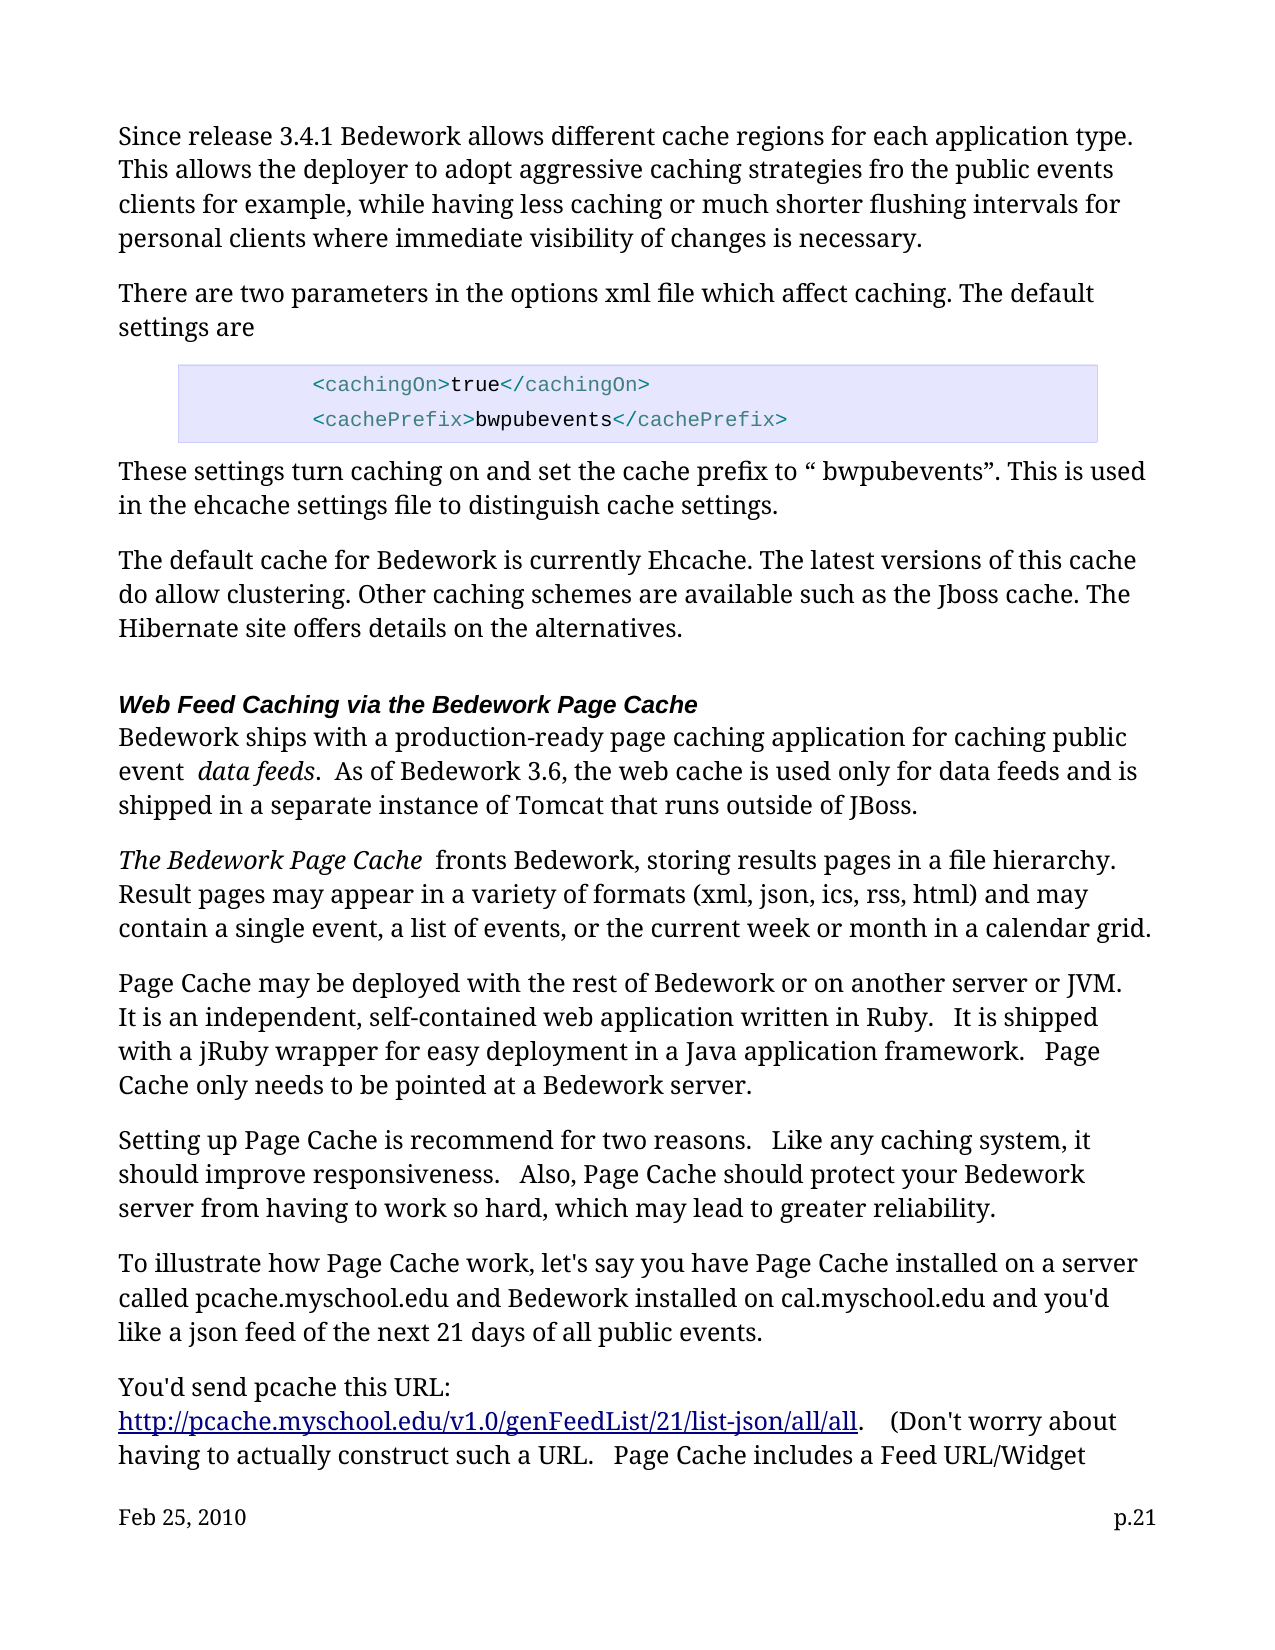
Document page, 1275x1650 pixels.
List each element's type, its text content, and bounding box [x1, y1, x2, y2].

text Since release 3.4.1 Bedework allows different cache regions for each application type. This allows the deployer to adopt aggressive caching strategies fro the public events clients for example, while having less caching or much shorter flushing intervals for personal clients where immediate visibility of changes is necessary. [118, 118, 1157, 254]
text You'd send pcache this URL: http://pcache.myschool.edu/v1.0/genFeedList/21/list-json/all/all. (Don't worry about having to actually construct such a URL. Page Cache includes a Feed URL/Widget [118, 1369, 1157, 1472]
text <cachePrefix>bwpubevents</cachePrefix> [179, 400, 1097, 442]
text These settings turn caching on and set the cache prefix to “ bwpubevents”. This is used in the ehcache settings file to distinguish cache settings. [118, 453, 1157, 522]
text <cachingOn>true</cachingOn> [179, 366, 1097, 397]
text There are two parameters in the options xml file which affect caching. The default settings are [118, 275, 1157, 343]
subtitle Web Feed Caching via the Bedework Page Cache [118, 691, 1157, 719]
text To illustrate how Page Cache work, let's say you have Page Cache installed on a server called pcache.myschool.edu and Bedework installed on cal.myschool.edu and you'd like a json feed of the next 21 days of all public events. [118, 1246, 1157, 1348]
text Page Cache may be deployed with the rest of Bedework or on another server or JVM. It is an independent, self-contained web application written in Ruby. It is shipped with a jRuby wrapper for easy deployment in a Java application framework. Page Cache only needs to be pointed at a Bedework server. [118, 966, 1157, 1102]
text Bedework ships with a production-ready page caching application for caching public event data feeds. As of Bedework 3.6, the web cache is used only for data feeds and is shipped in a separate instance of Tomcat that runs outside of JBoss. [118, 719, 1157, 821]
text The default cache for Bedework is currently Ehcache. The latest versions of this cache do allow clustering. Other caching schemes are available such as the Jboss cache. The Hibernate site offers details on the alternatives. [118, 543, 1157, 645]
text Setting up Page Cache is recommend for two reasons. Like any caching system, it should improve responsiveness. Also, Page Cache should protect your Bedework server from having to work so hard, which may lead to greater reliability. [118, 1123, 1157, 1225]
text The Bedework Page Cache fronts Bedework, storing results pages in a file hierarchy. Result pages may appear in a variety of formats (xml, json, ics, rss, html) and may contain a single event, a list of events, or the current week or month in a calendar grid. [118, 842, 1157, 944]
